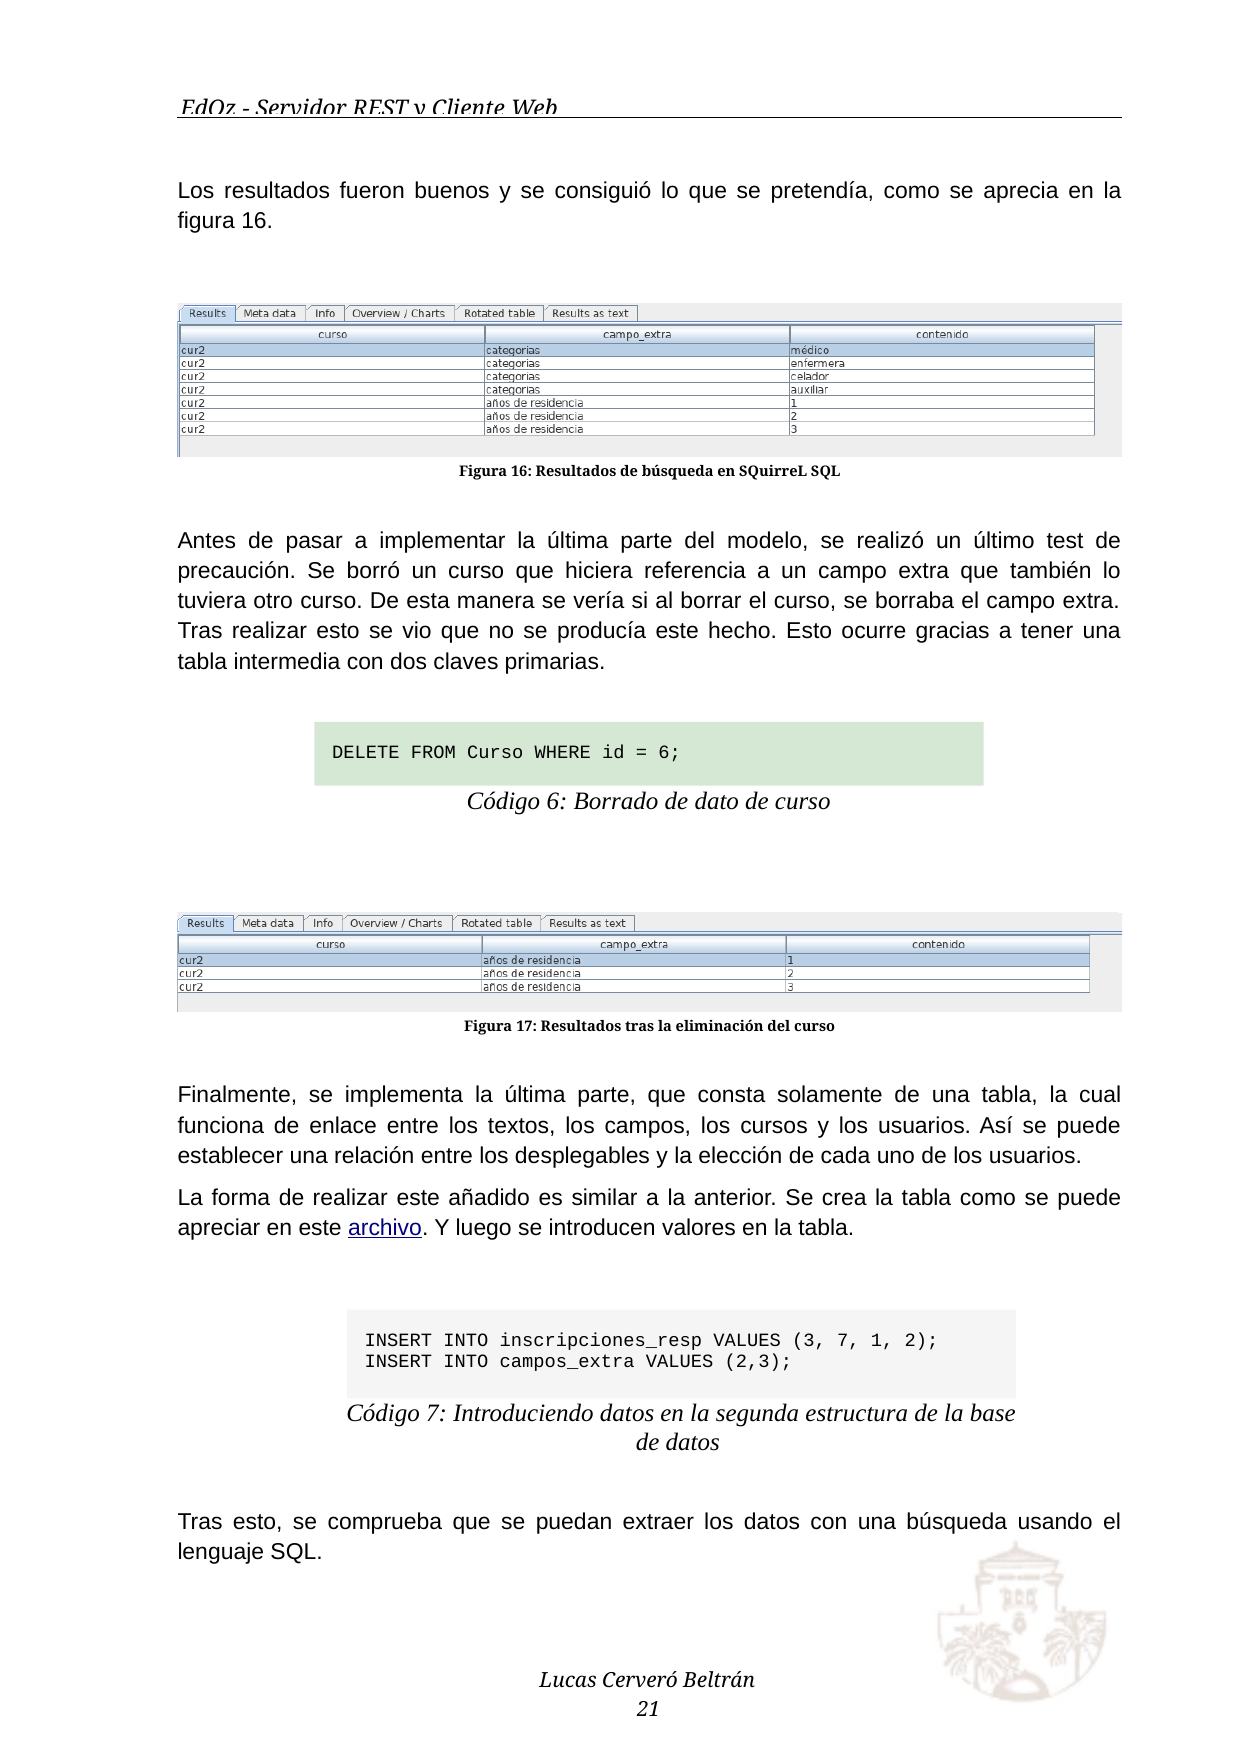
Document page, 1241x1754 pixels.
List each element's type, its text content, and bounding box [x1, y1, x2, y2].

text Los resultados fueron buenos y se consiguió lo que se pretendía, como se aprecia en la figura 16. [177, 177, 1122, 234]
text Antes de pasar a implementar la última parte del modelo, se realizó un último test de precaución. Se borró un curso que hiciera referencia a un campo extra que también lo tuviera otro curso. De esta manera se vería si al borrar el curso, se borraba el campo extra. Tras realizar esto se vio que no se producía este hecho. Esto ocurre gracias a tener una tabla intermedia con dos claves primarias. [177, 527, 1122, 674]
text La forma de realizar este añadido es similar a la anterior. Se crea la tabla como se puede apreciar en este archivo. Y luego se introducen valores en la tabla. [177, 1184, 1122, 1240]
text Código 7: Introduciendo datos en la segunda estructura de la base de datos [341, 1316, 1023, 1456]
picture [177, 912, 1123, 1012]
text Figura 17: Resultados tras la eliminación del curso [177, 1012, 1122, 1036]
text Finalmente, se implementa la última parte, que consta solamente de una tabla, la cual funciona de enlace entre los textos, los campos, los cursos y los usuarios. Así se puede establecer una relación entre los desplegables y la elección de cada uno de los usuarios. [177, 1081, 1122, 1168]
text Código 6: Borrado de dato de curso [309, 729, 990, 814]
picture [177, 303, 1123, 457]
text Tras esto, se comprueba que se puedan extraer los datos con una búsqueda usando el lenguaje SQL. [177, 1508, 1122, 1564]
text Figura 16: Resultados de búsqueda en SQuirreL SQL [177, 457, 1122, 481]
